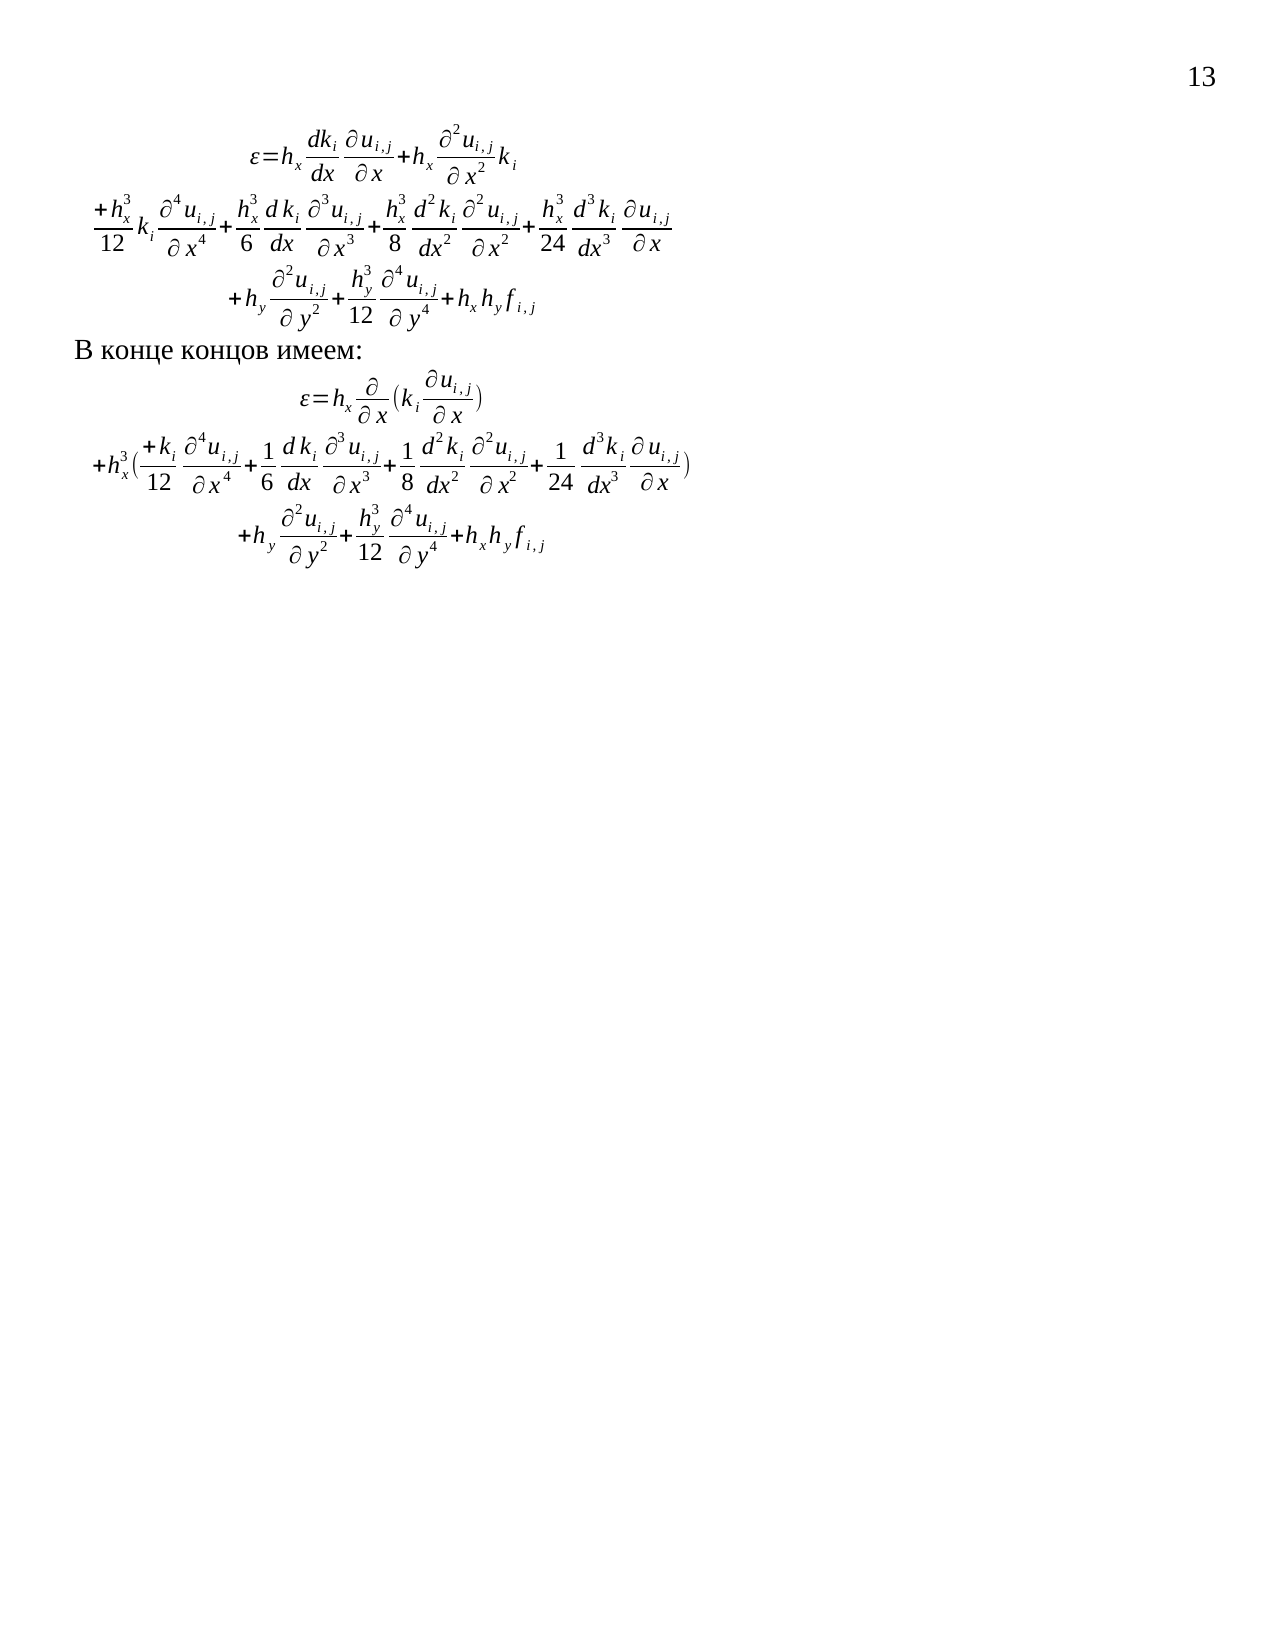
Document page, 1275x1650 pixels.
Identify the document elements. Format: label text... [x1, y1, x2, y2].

text В конце концов имеем: [74, 332, 1137, 366]
